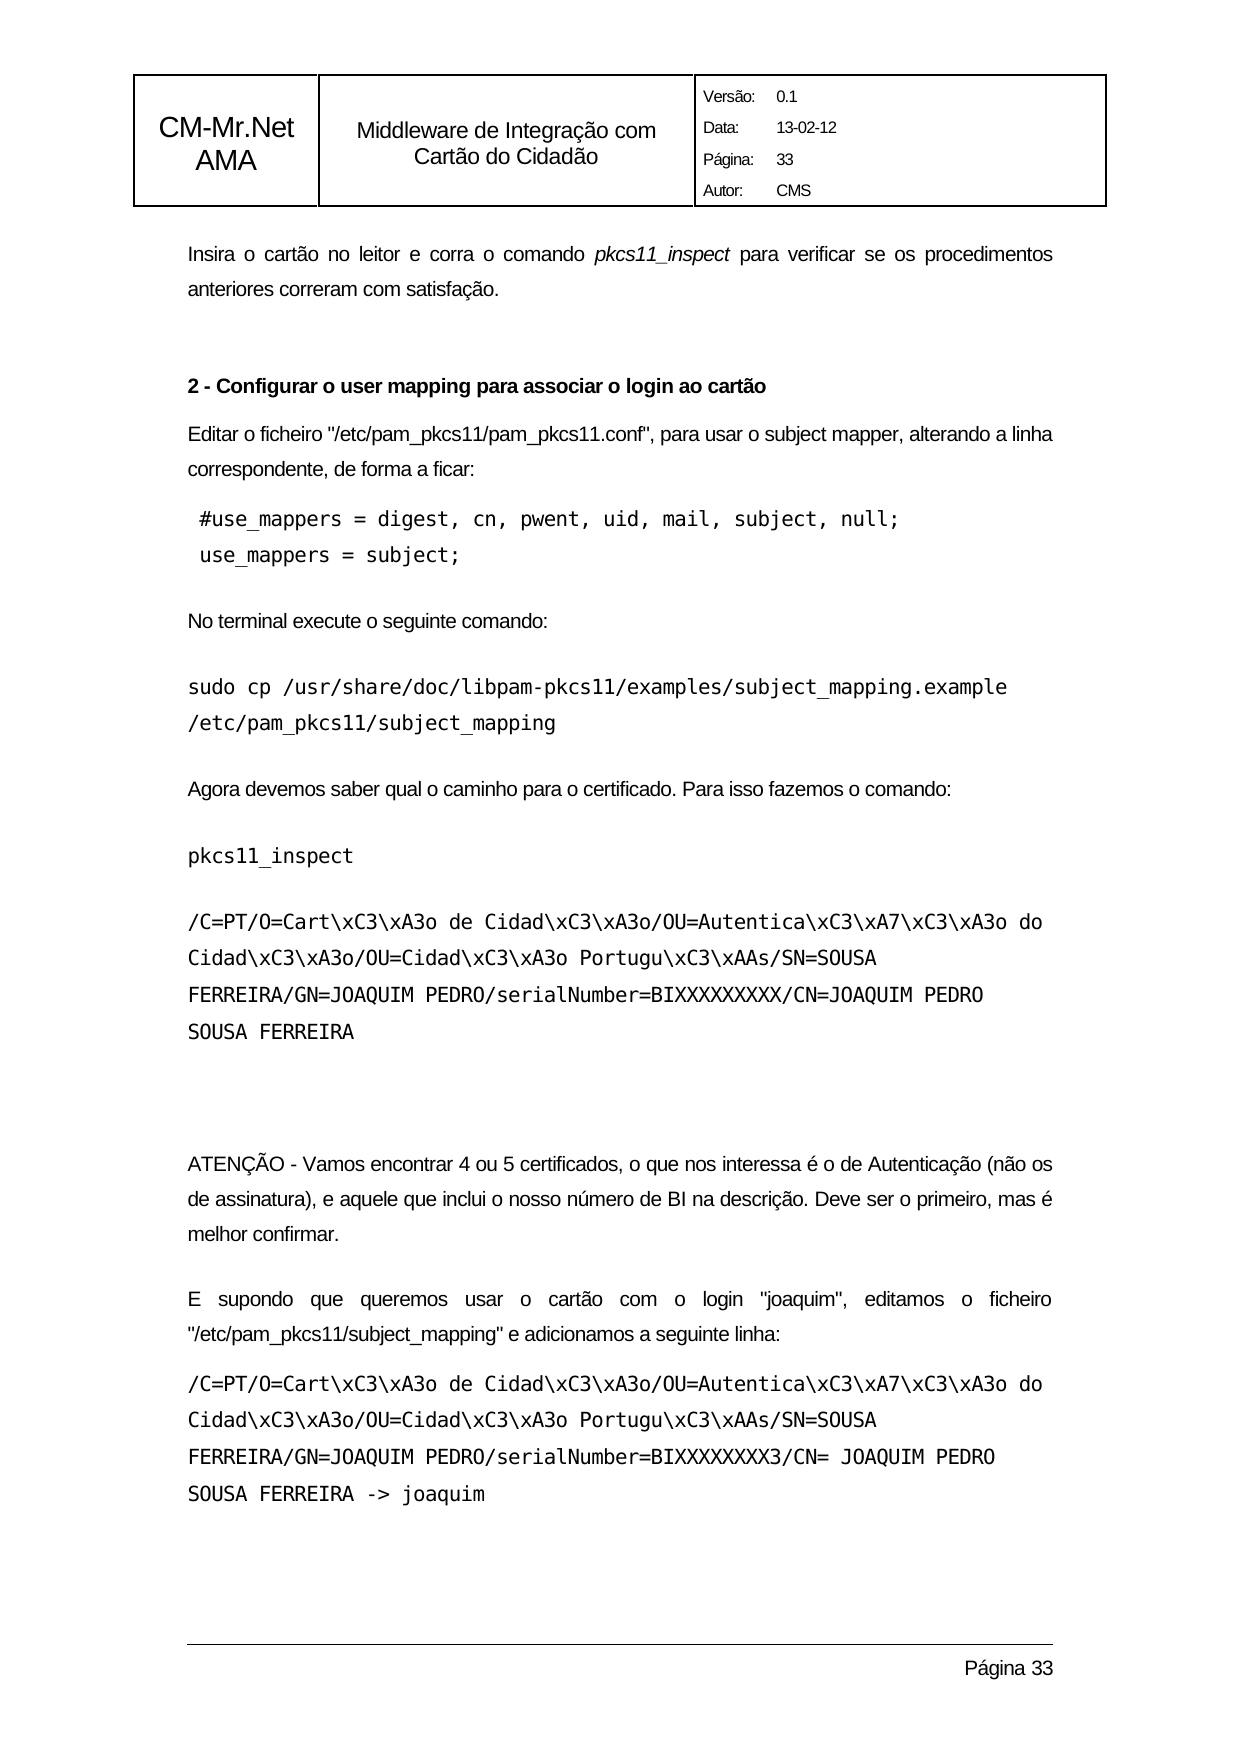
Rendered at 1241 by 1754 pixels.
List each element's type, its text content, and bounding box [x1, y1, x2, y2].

text /C=PT/O=Cart\xC3\xA3o de Cidad\xC3\xA3o/OU=Autentica\xC3\xA7\xC3\xA3o do Cidad\xC3\xA3o/OU=Cidad\xC3\xA3o Portugu\xC3\xAAs/SN=SOUSA FERREIRA/GN=JOAQUIM PEDRO/serialNumber=BIXXXXXXXXX/CN=JOAQUIM PEDRO SOUSA FERREIRA [187, 910, 1053, 1044]
text sudo cp /usr/share/doc/libpam-pkcs11/examples/subject_mapping.example /etc/pam_pkcs11/subject_mapping [187, 674, 1053, 736]
text Editar o ficheiro "/etc/pam_pkcs11/pam_pkcs11.conf", para usar o subject mapper, alterando a linha correspondente, de forma a ficar: [187, 422, 1053, 481]
text Insira o cartão no leitor e corra o comando pkcs11_inspect para verificar se os procedimentos anteriores correram com satisfação. [187, 242, 1053, 301]
text pkcs11_inspect [187, 843, 1053, 868]
text 2 - Configurar o user mapping para associar o login ao cartão [187, 374, 1053, 398]
text /C=PT/O=Cart\xC3\xA3o de Cidad\xC3\xA3o/OU=Autentica\xC3\xA7\xC3\xA3o do Cidad\xC3\xA3o/OU=Cidad\xC3\xA3o Portugu\xC3\xAAs/SN=SOUSA FERREIRA/GN=JOAQUIM PEDRO/serialNumber=BIXXXXXXXX3/CN= JOAQUIM PEDRO SOUSA FERREIRA -> joaquim [187, 1371, 1053, 1506]
text E supondo que queremos usar o cartão com o login "joaquim", editamos o ficheiro "/etc/pam_pkcs11/subject_mapping" e adicionamos a seguinte linha: [187, 1287, 1053, 1346]
text Agora devemos saber qual o caminho para o certificado. Para isso fazemos o comando: [187, 777, 1053, 802]
text ATENÇÃO - Vamos encontrar 4 ou 5 certificados, o que nos interessa é o de Autenticação (não os de assinatura), e aquele que inclui o nosso número de BI na descrição. Deve ser o primeiro, mas é melhor confirmar. [187, 1152, 1053, 1246]
text use_mappers = subject; [187, 543, 1053, 568]
text No terminal execute o seguinte comando: [187, 609, 1053, 633]
text #use_mappers = digest, cn, pwent, uid, mail, subject, null; [187, 507, 1053, 531]
